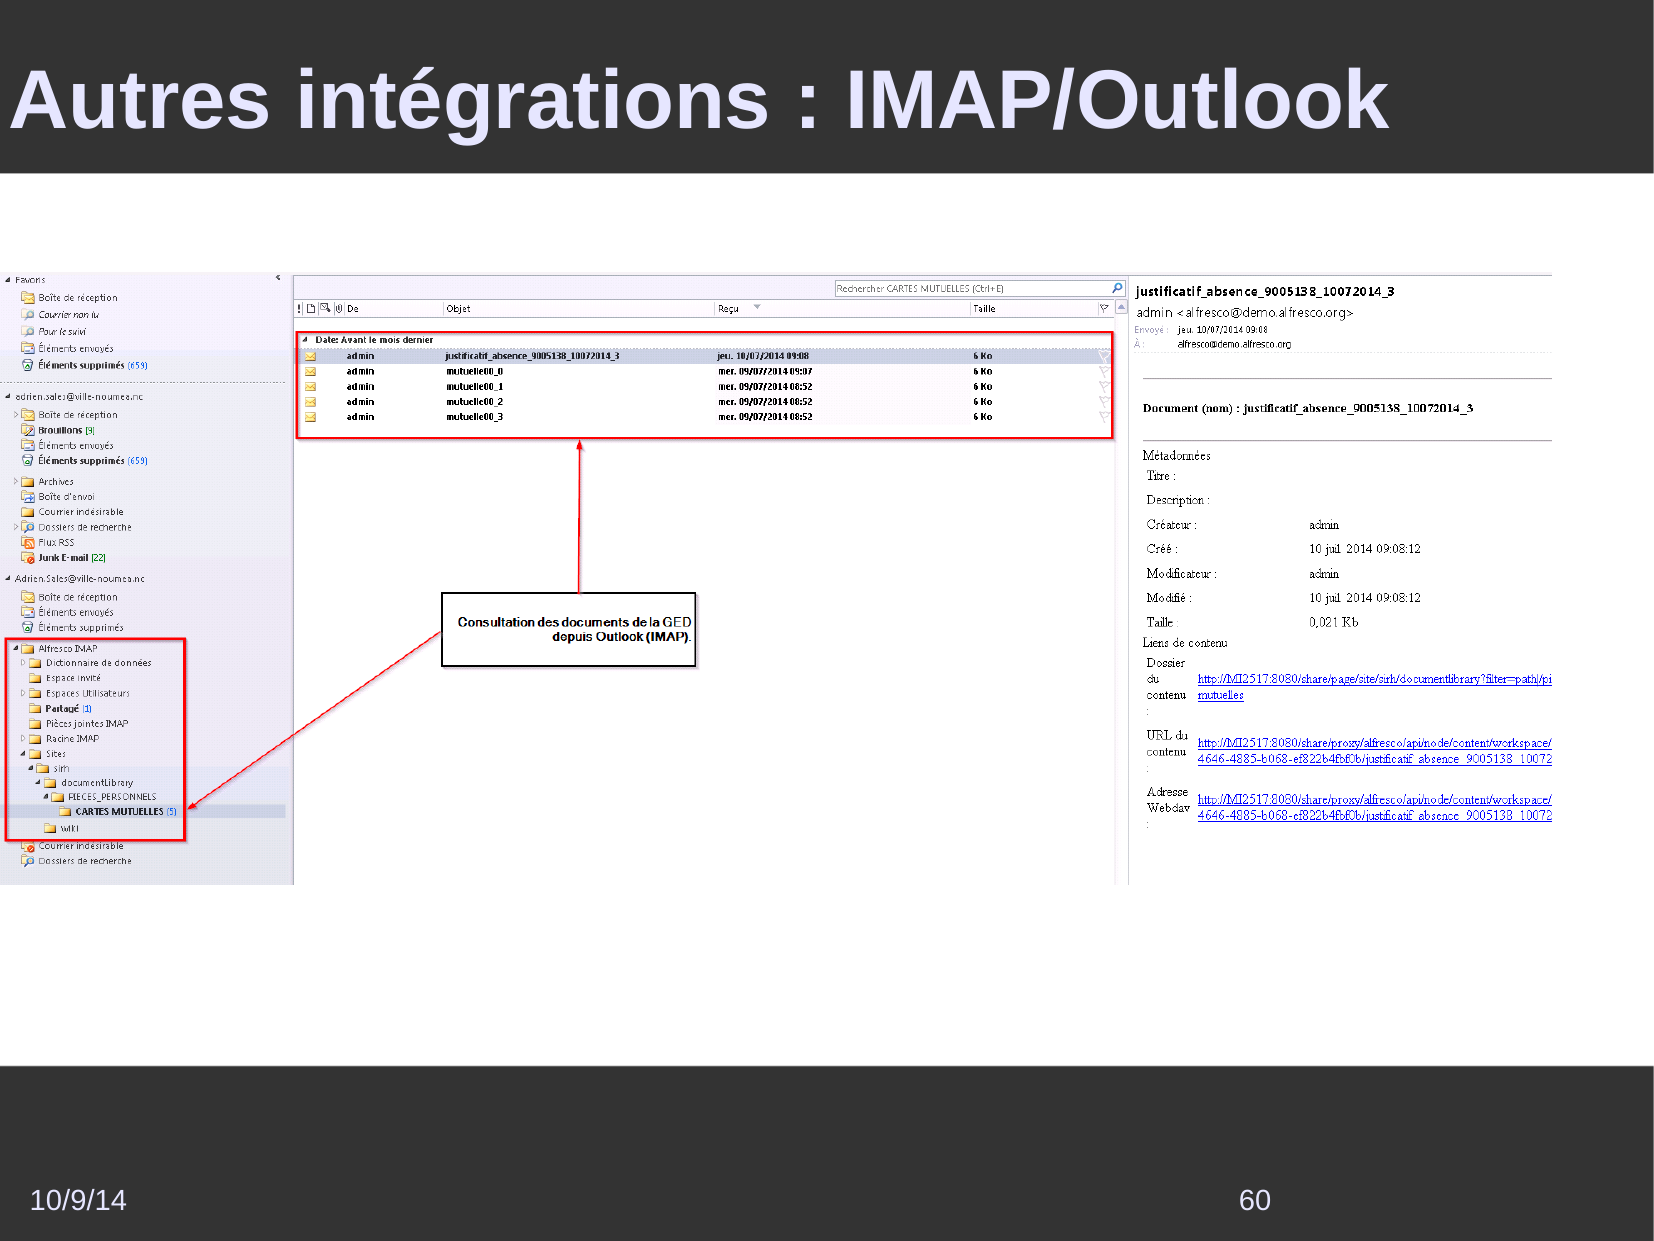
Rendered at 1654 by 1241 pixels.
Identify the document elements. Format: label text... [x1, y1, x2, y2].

text_box [1238, 1181, 1625, 1241]
picture [0, 0, 1654, 1241]
title Autres intégrations : IMAP/Outlook [8, 9, 1591, 181]
text_box 10/9/14 [29, 1181, 566, 1241]
